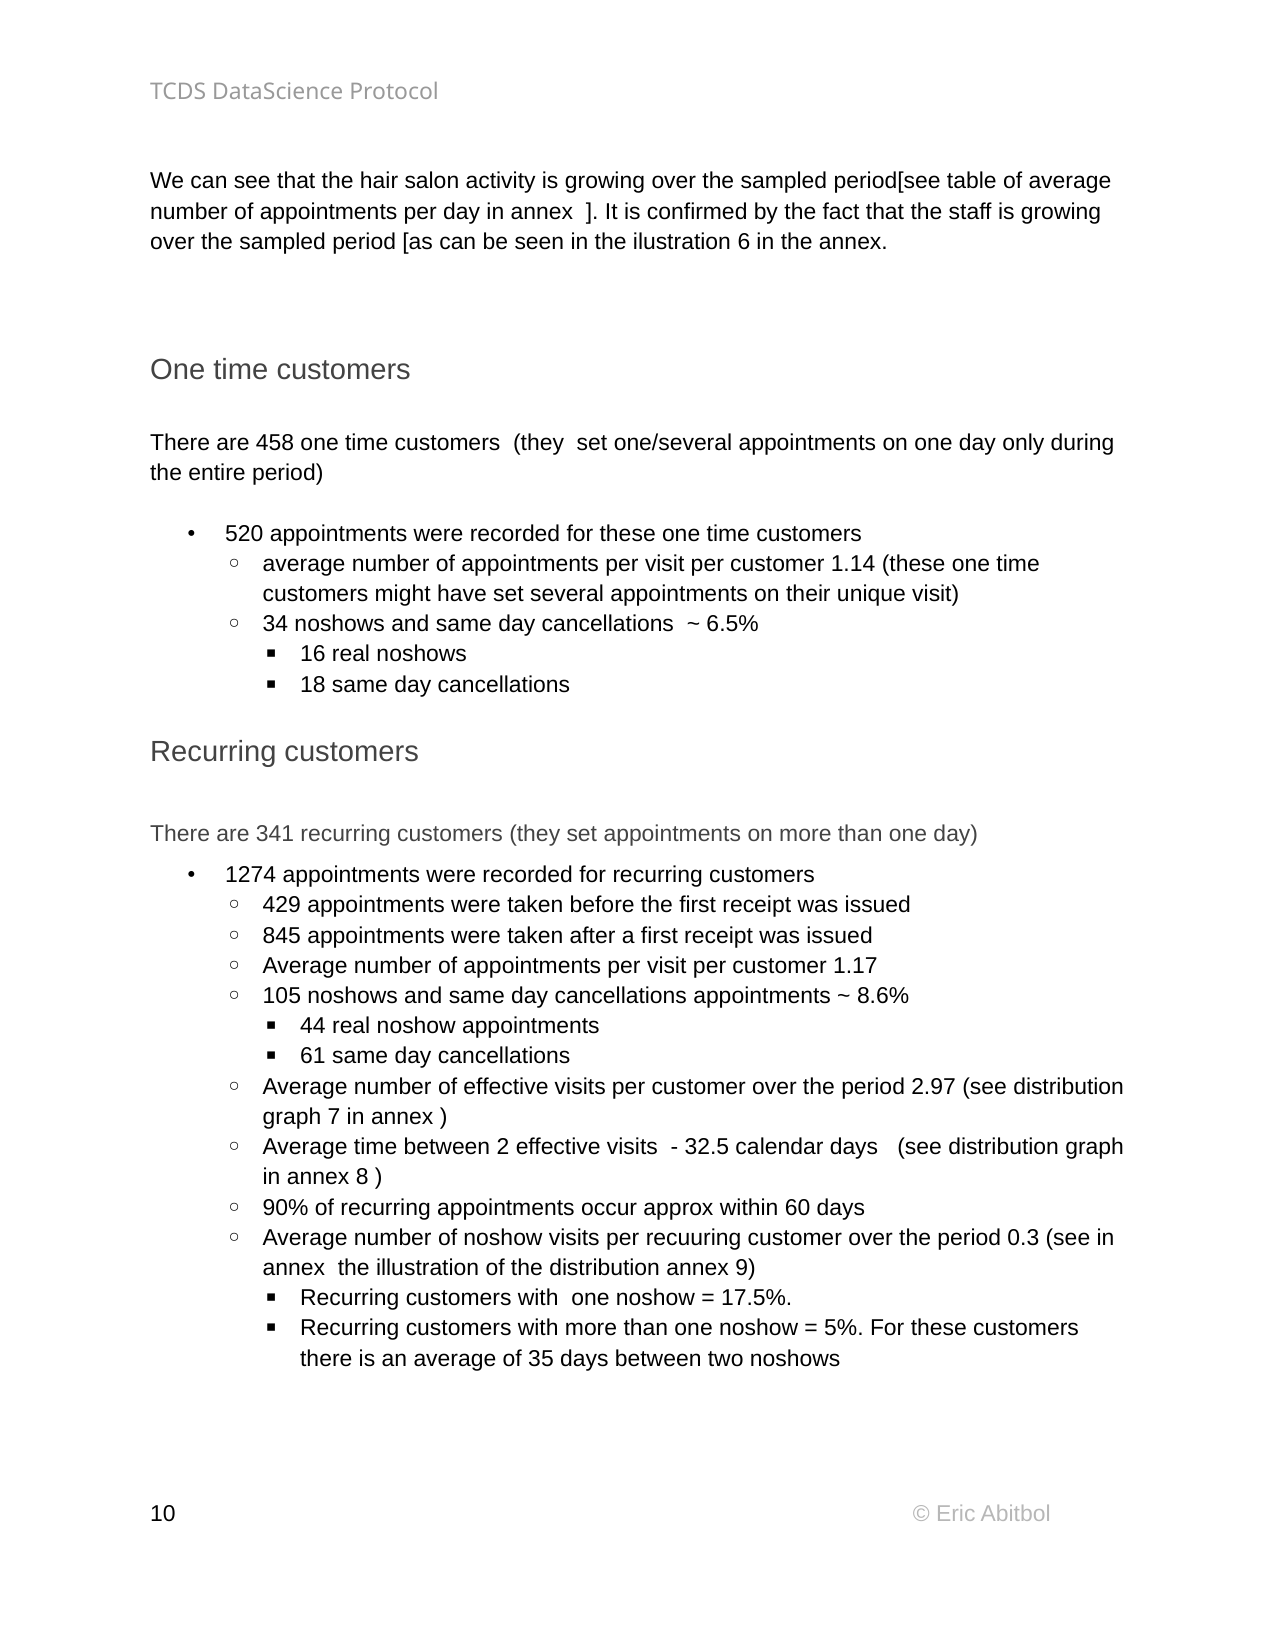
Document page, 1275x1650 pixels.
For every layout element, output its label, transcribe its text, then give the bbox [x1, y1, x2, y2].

text We can see that the hair salon activity is growing over the sampled period[see table of average number of appointments per day in annex ]. It is confirmed by the fact that the staff is growing over the sampled period [as can be seen in the ilustration 6 in the annex. [150, 167, 1125, 254]
list 845 appointments were taken after a first receipt was issued [225, 922, 1125, 948]
subtitle There are 341 recurring customers (they set appointments on more than one day) [150, 814, 1125, 848]
list 105 noshows and same day cancellations appointments ~ 8.6% [225, 982, 1125, 1008]
list Average number of effective visits per customer over the period 2.97 (see distribution graph 7 in annex ) [225, 1073, 1125, 1129]
list Average number of appointments per visit per customer 1.17 [225, 952, 1125, 978]
list 90% of recurring appointments occur approx within 60 days [225, 1193, 1125, 1220]
list Average time between 2 effective visits - 32.5 calendar days (see distribution graph in annex 8 ) [225, 1133, 1125, 1190]
list 16 real noshows [262, 640, 1125, 667]
subtitle One time customers [150, 352, 1125, 385]
list 429 appointments were taken before the first receipt was issued [225, 891, 1125, 918]
text There are 458 one time customers (they set one/several appointments on one day only during the entire period) [150, 429, 1125, 486]
list 520 appointments were recorded for these one time customers [187, 519, 1125, 546]
list 18 same day cancellations [262, 671, 1125, 697]
list 44 real noshow appointments [262, 1012, 1125, 1039]
list average number of appointments per visit per customer 1.14 (these one time customers might have set several appointments on their unique visit) [225, 550, 1125, 606]
list Recurring customers with one noshow = 17.5%. [262, 1284, 1125, 1311]
subtitle Recurring customers [150, 734, 1125, 768]
list 34 noshows and same day cancellations ~ 6.5% [225, 610, 1125, 637]
list Recurring customers with more than one noshow = 5%. For these customers there is an average of 35 days between two noshows [262, 1314, 1125, 1371]
list 61 same day cancellations [262, 1042, 1125, 1069]
list 1274 appointments were recorded for recurring customers [187, 861, 1125, 888]
list Average number of noshow visits per recuuring customer over the period 0.3 (see in annex the illustration of the distribution annex 9) [225, 1224, 1125, 1280]
